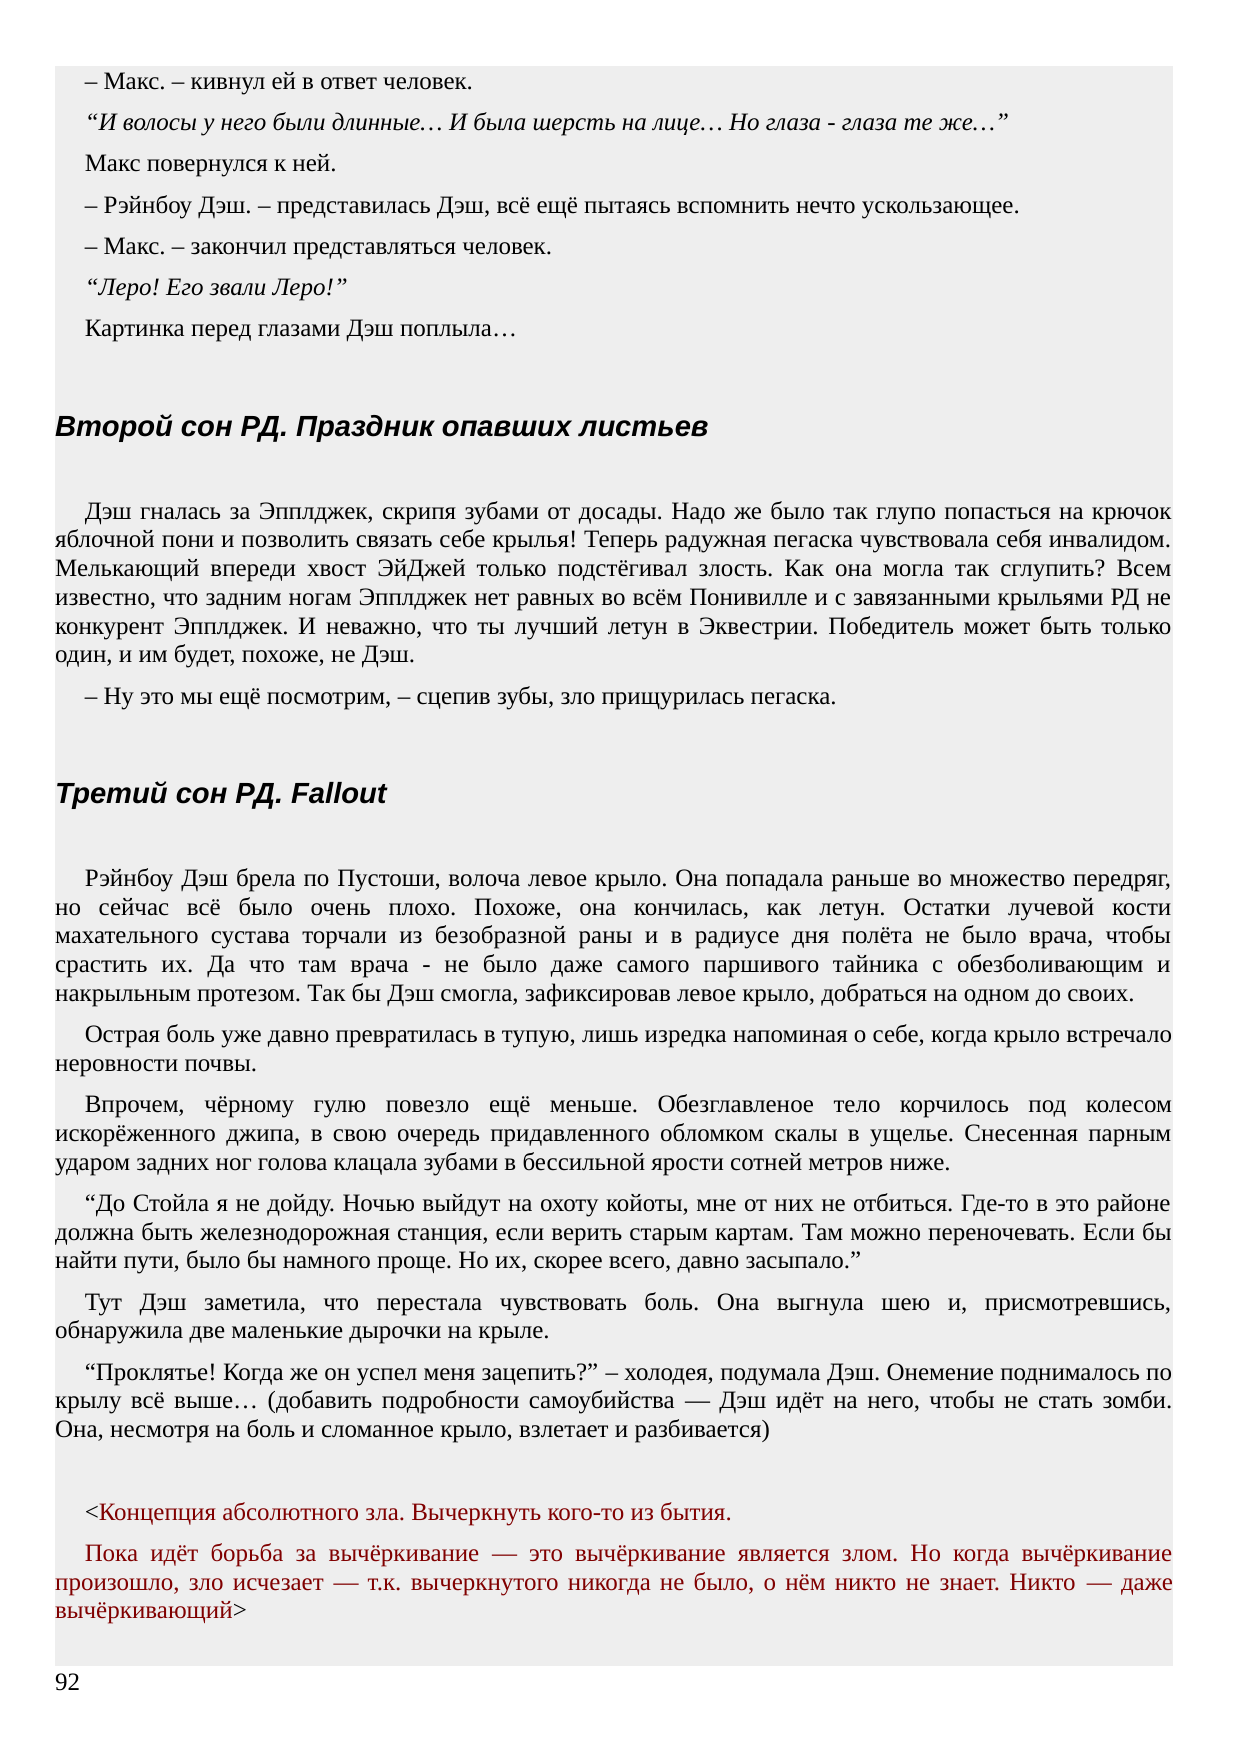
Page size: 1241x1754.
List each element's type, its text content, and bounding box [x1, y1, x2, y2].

subtitle Второй сон РД. Праздник опавших листьев [55, 408, 1173, 442]
text “И волосы у него были длинные… И была шерсть на лице… Но глаза - глаза те же…” [55, 107, 1173, 136]
text Пока идёт борьба за вычёркивание — это вычёркивание является злом. Но когда вычёркивание произошло, зло исчезает — т.к. вычеркнутого никогда не было, о нём никто не знает. Никто — даже вычёркивающий> [55, 1538, 1173, 1624]
text Рэйнбоу Дэш брела по Пустоши, волоча левое крыло. Она попадала раньше во множество передряг, но сейчас всё было очень плохо. Похоже, она кончилась, как летун. Остатки лучевой кости махательного сустава торчали из безобразной раны и в радиусе дня полёта не было врача, чтобы срастить их. Да что там врача - не было даже самого паршивого тайника с обезболивающим и накрыльным протезом. Так бы Дэш смогла, зафиксировав левое крыло, добраться на одном до своих. [55, 863, 1173, 1007]
text – Рэйнбоу Дэш. – представилась Дэш, всё ещё пытаясь вспомнить нечто ускользающее. [55, 190, 1173, 218]
text Дэш гналась за Эпплджек, скрипя зубами от досады. Надо же было так глупо попасться на крючок яблочной пони и позволить связать себе крылья! Теперь радужная пегаска чувствовала себя инвалидом. Мелькающий впереди хвост ЭйДжей только подстёгивал злость. Как она могла так сглупить? Всем известно, что задним ногам Эпплджек нет равных во всём Понивилле и с завязанными крыльями РД не конкурент Эпплджек. И неважно, что ты лучший летун в Эквестрии. Победитель может быть только один, и им будет, похоже, не Дэш. [55, 496, 1173, 668]
text Острая боль уже давно превратилась в тупую, лишь изредка напоминая о себе, когда крыло встречало неровности почвы. [55, 1019, 1173, 1077]
text Картинка перед глазами Дэш поплыла… [55, 313, 1173, 342]
text – Макс. – закончил представляться человек. [55, 231, 1173, 260]
text Макс повернулся к ней. [55, 148, 1173, 177]
subtitle Третий сон РД. Fallout [55, 776, 1173, 809]
text “До Стойла я не дойду. Ночью выйдут на охоту койоты, мне от них не отбиться. Где-то в это районе должна быть железнодорожная станция, если верить старым картам. Там можно переночевать. Если бы найти пути, было бы намного проще. Но их, скорее всего, давно засыпало.” [55, 1188, 1173, 1274]
text Впрочем, чёрному гулю повезло ещё меньше. Обезглавленое тело корчилось под колесом искорёженного джипа, в свою очередь придавленного обломком скалы в ущелье. Снесенная парным ударом задних ног голова клацала зубами в бессильной ярости сотней метров ниже. [55, 1089, 1173, 1176]
text “Проклятье! Когда же он успел меня зацепить?” – холодея, подумала Дэш. Онемение поднималось по крылу всё выше… (добавить подробности самоубийства — Дэш идёт на него, чтобы не стать зомби. Она, несмотря на боль и сломанное крыло, взлетает и разбивается) [55, 1357, 1173, 1443]
text Тут Дэш заметила, что перестала чувствовать боль. Она выгнула шею и, присмотревшись, обнаружила две маленькие дырочки на крыле. [55, 1287, 1173, 1344]
text – Ну это мы ещё посмотрим, – сцепив зубы, зло прищурилась пегаска. [55, 681, 1173, 709]
text “Леро! Его звали Леро!” [55, 272, 1173, 301]
text <Концепция абсолютного зла. Вычеркнуть кого-то из бытия. [55, 1497, 1173, 1526]
text – Макс. – кивнул ей в ответ человек. [55, 66, 1173, 95]
